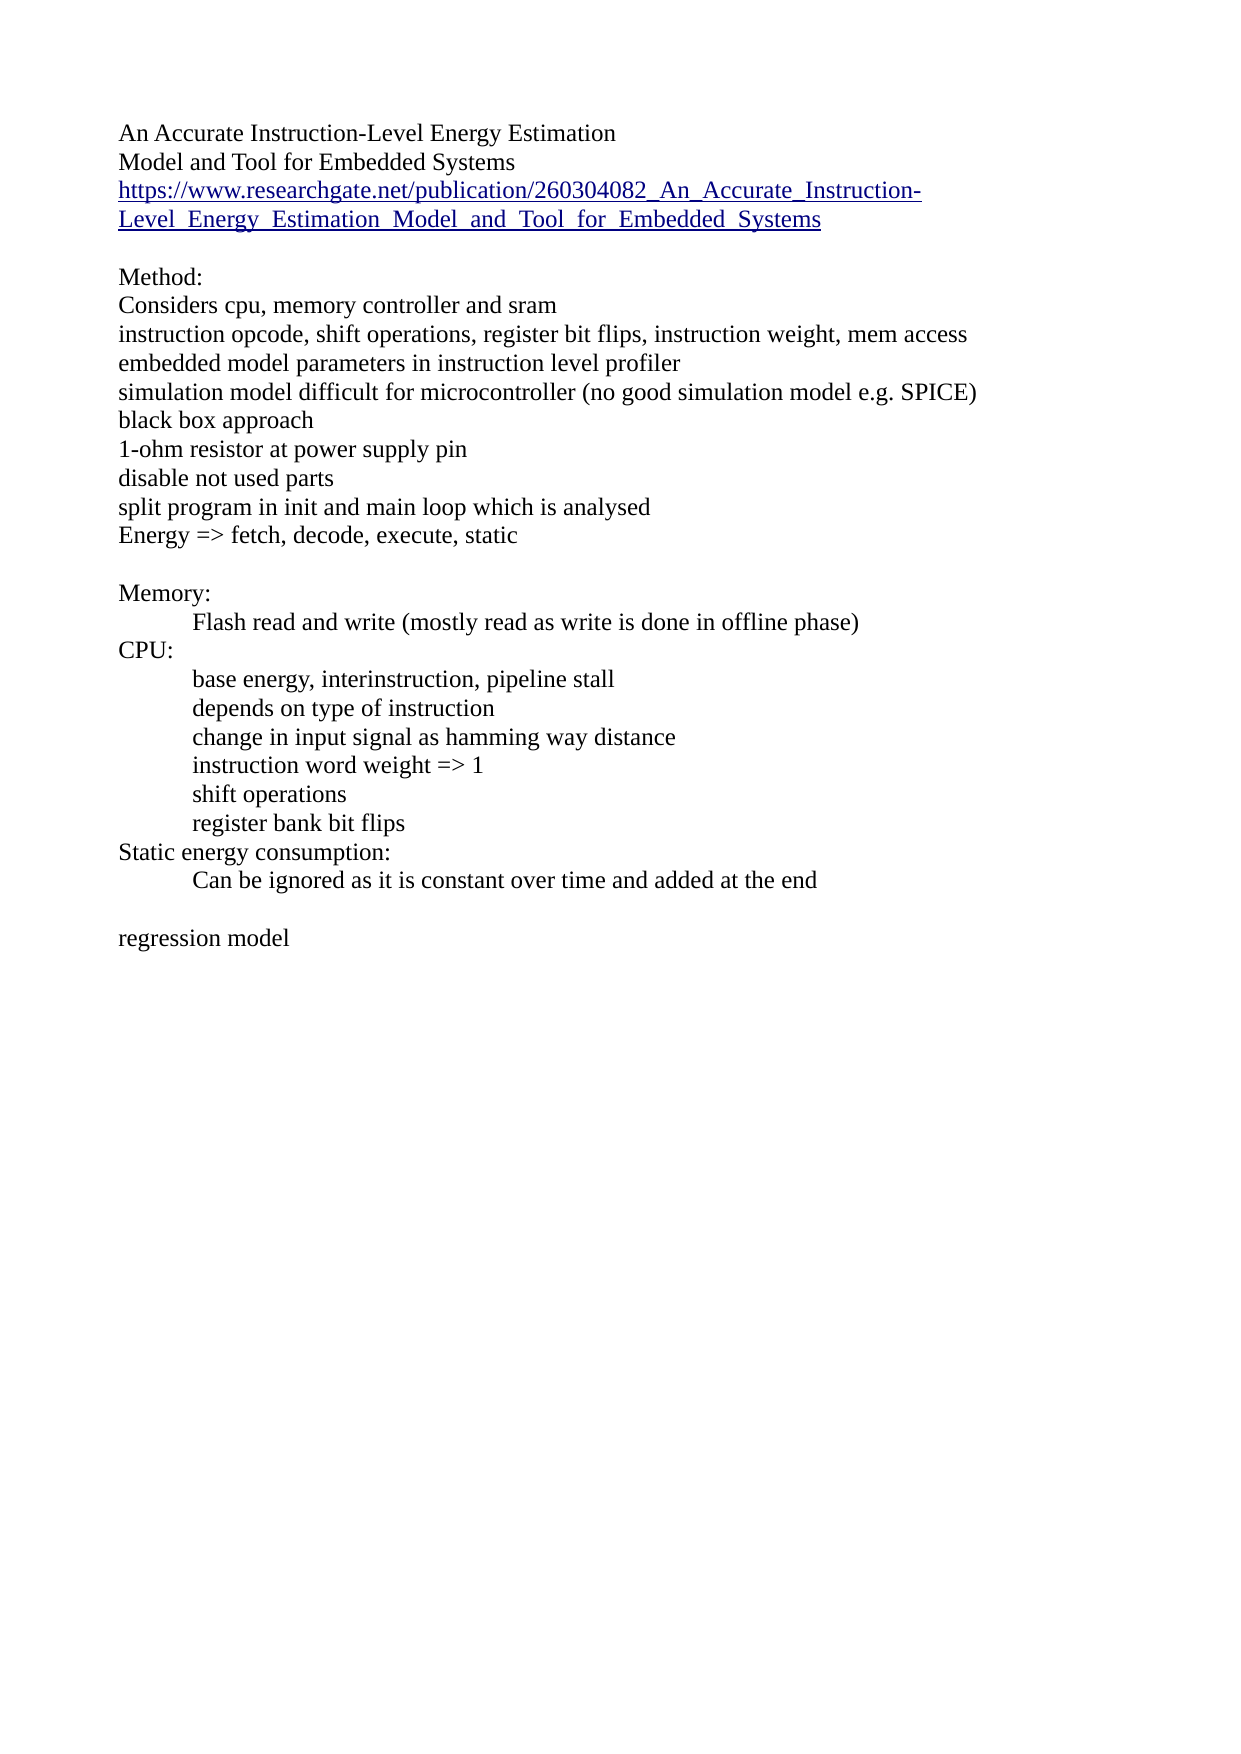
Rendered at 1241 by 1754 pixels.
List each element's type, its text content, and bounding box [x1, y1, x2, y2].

text Memory: [118, 578, 1122, 607]
text change in input signal as hamming way distance [118, 722, 1122, 751]
text embedded model parameters in instruction level profiler [118, 348, 1122, 377]
text depends on type of instruction [118, 693, 1122, 722]
text CPU: [118, 636, 1122, 664]
text 1-ohm resistor at power supply pin [118, 434, 1122, 463]
text Model and Tool for Embedded Systems https://www.researchgate.net/publication/260304082_An_Accurate_Instruction-Level_Energy_Estimation_Model_and_Tool_for_Embedded_Systems [118, 147, 1122, 233]
text Static energy consumption: [118, 837, 1122, 866]
text register bank bit flips [118, 808, 1122, 837]
text Flash read and write (mostly read as write is done in offline phase) [118, 607, 1122, 636]
text split program in init and main loop which is analysed [118, 492, 1122, 521]
text Method: [118, 262, 1122, 291]
text shift operations [118, 779, 1122, 808]
text Can be ignored as it is constant over time and added at the end [118, 866, 1122, 894]
text base energy, interinstruction, pipeline stall [118, 664, 1122, 693]
text Considers cpu, memory controller and sram [118, 291, 1122, 319]
text simulation model difficult for microcontroller (no good simulation model e.g. SPICE) [118, 377, 1122, 406]
text black box approach [118, 406, 1122, 434]
text An Accurate Instruction-Level Energy Estimation [118, 118, 1122, 147]
text Energy => fetch, decode, execute, static [118, 521, 1122, 578]
text regression model [118, 923, 1122, 952]
text instruction word weight => 1 [118, 751, 1122, 779]
text instruction opcode, shift operations, register bit flips, instruction weight, mem access [118, 319, 1122, 348]
text disable not used parts [118, 463, 1122, 492]
